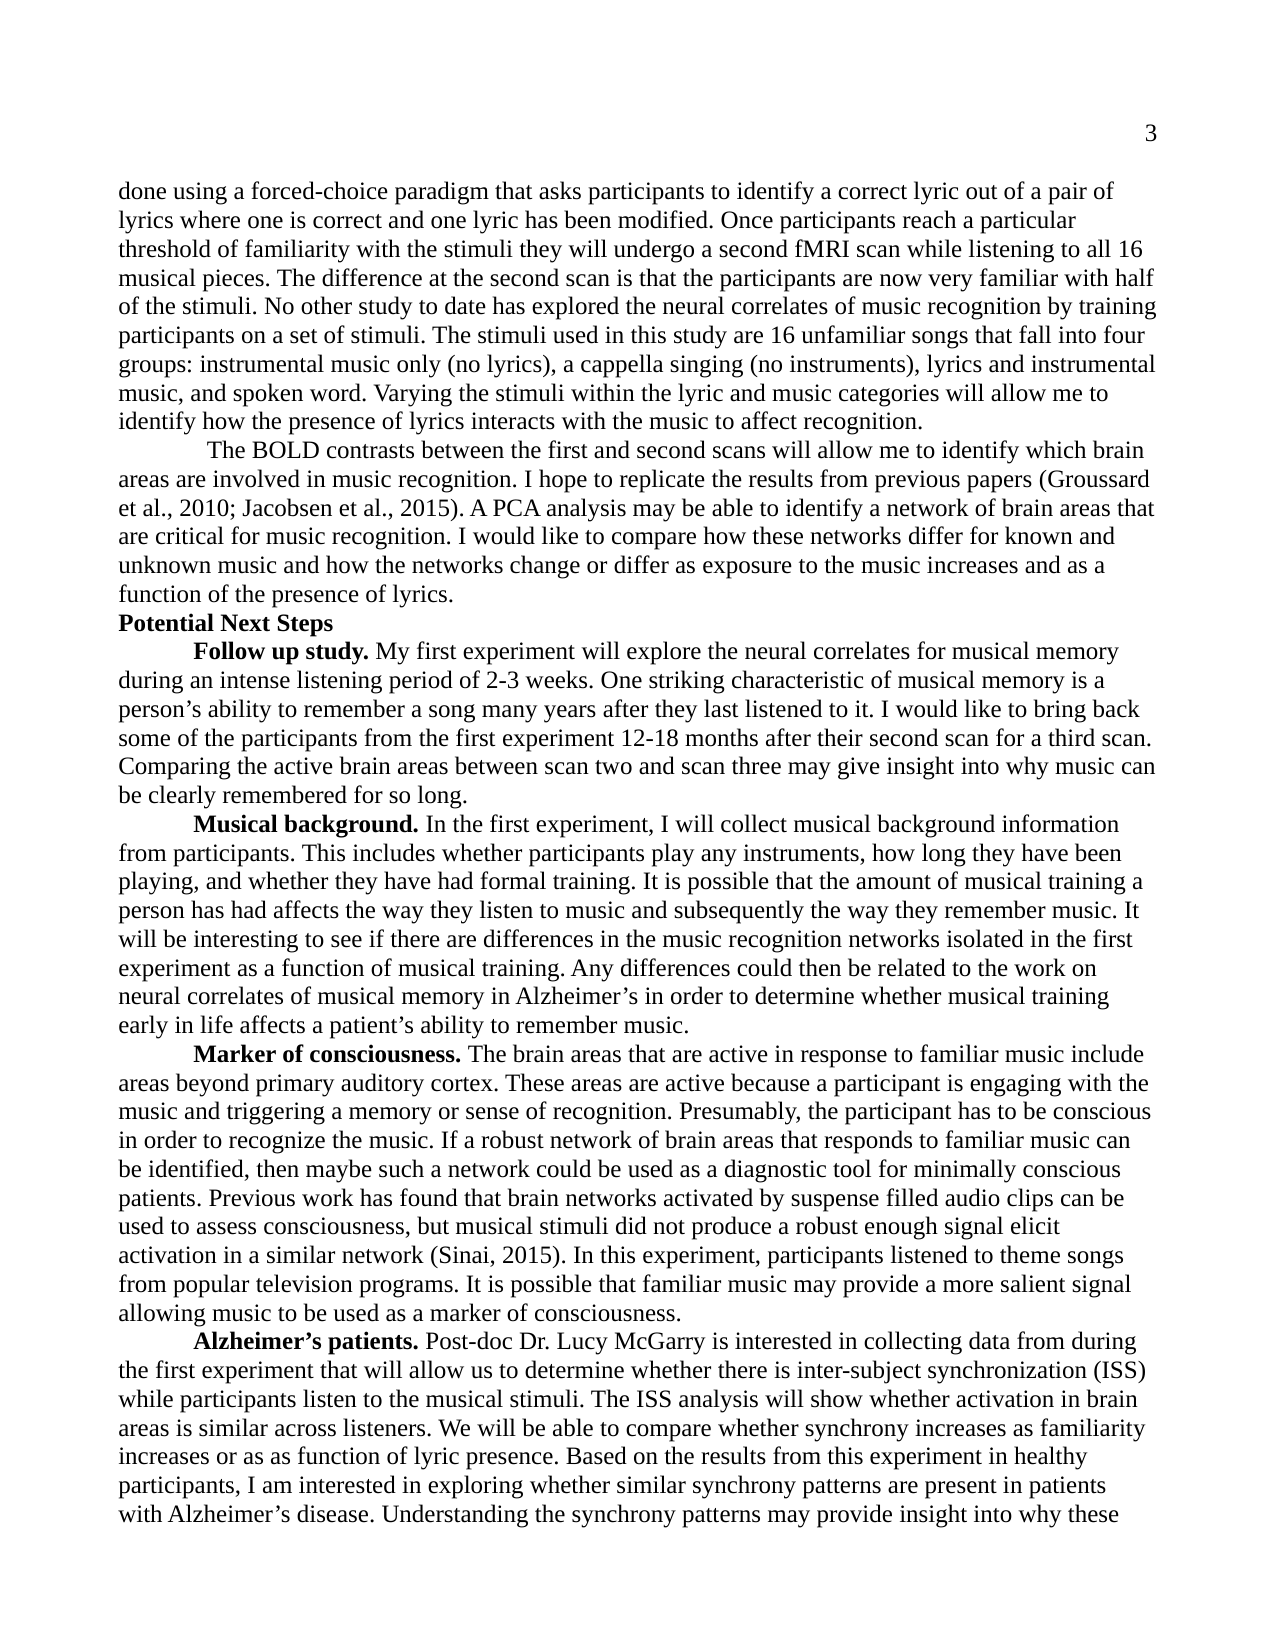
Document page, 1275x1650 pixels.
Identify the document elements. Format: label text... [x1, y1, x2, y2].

text Musical background. In the first experiment, I will collect musical background information from participants. This includes whether participants play any instruments, how long they have been playing, and whether they have had formal training. It is possible that the amount of musical training a person has had affects the way they listen to music and subsequently the way they remember music. It will be interesting to see if there are differences in the music recognition networks isolated in the first experiment as a function of musical training. Any differences could then be related to the work on neural correlates of musical memory in Alzheimer’s in order to determine whether musical training early in life affects a patient’s ability to remember music. [118, 809, 1157, 1039]
text Follow up study. My first experiment will explore the neural correlates for musical memory during an intense listening period of 2-3 weeks. One striking characteristic of musical memory is a person’s ability to remember a song many years after they last listened to it. I would like to bring back some of the participants from the first experiment 12-18 months after their second scan for a third scan. Comparing the active brain areas between scan two and scan three may give insight into why music can be clearly remembered for so long. [118, 636, 1157, 809]
text Alzheimer’s patients. Post-doc Dr. Lucy McGarry is interested in collecting data from during the first experiment that will allow us to determine whether there is inter-subject synchronization (ISS) while participants listen to the musical stimuli. The ISS analysis will show whether activation in brain areas is similar across listeners. We will be able to compare whether synchrony increases as familiarity increases or as as function of lyric presence. Based on the results from this experiment in healthy participants, I am interested in exploring whether similar synchrony patterns are present in patients with Alzheimer’s disease. Understanding the synchrony patterns may provide insight into why these [118, 1326, 1157, 1528]
text done using a forced-choice paradigm that asks participants to identify a correct lyric out of a pair of lyrics where one is correct and one lyric has been modified. Once participants reach a particular threshold of familiarity with the stimuli they will undergo a second fMRI scan while listening to all 16 musical pieces. The difference at the second scan is that the participants are now very familiar with half of the stimuli. No other study to date has explored the neural correlates of music recognition by training participants on a set of stimuli. The stimuli used in this study are 16 unfamiliar songs that fall into four groups: instrumental music only (no lyrics), a cappella singing (no instruments), lyrics and instrumental music, and spoken word. Varying the stimuli within the lyric and music categories will allow me to identify how the presence of lyrics interacts with the music to affect recognition. [118, 176, 1157, 435]
text The BOLD contrasts between the first and second scans will allow me to identify which brain areas are involved in music recognition. I hope to replicate the results from previous papers (Groussard et al., 2010; Jacobsen et al., 2015)⁠. A PCA analysis may be able to identify a network of brain areas that are critical for music recognition. I would like to compare how these networks differ for known and unknown music and how the networks change or differ as exposure to the music increases and as a function of the presence of lyrics. [118, 435, 1157, 608]
text Marker of consciousness. The brain areas that are active in response to familiar music include areas beyond primary auditory cortex. These areas are active because a participant is engaging with the music and triggering a memory or sense of recognition. Presumably, the participant has to be conscious in order to recognize the music. If a robust network of brain areas that responds to familiar music can be identified, then maybe such a network could be used as a diagnostic tool for minimally conscious patients. Previous work has found that brain networks activated by suspense filled audio clips can be used to assess consciousness, but musical stimuli did not produce a robust enough signal elicit activation in a similar network (Sinai, 2015)⁠. In this experiment, participants listened to theme songs from popular television programs. It is possible that familiar music may provide a more salient signal allowing music to be used as a marker of consciousness. [118, 1039, 1157, 1326]
text Potential Next Steps [118, 608, 1157, 636]
